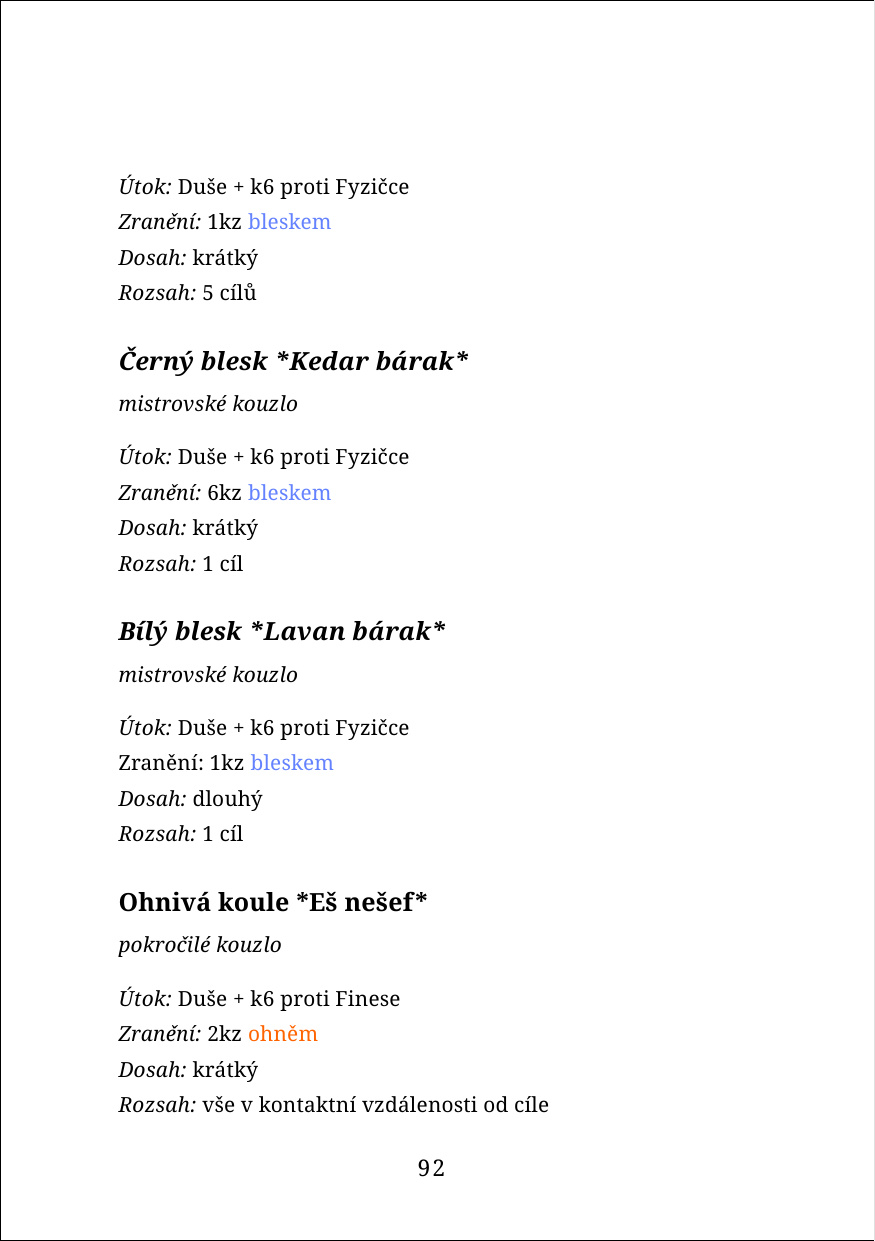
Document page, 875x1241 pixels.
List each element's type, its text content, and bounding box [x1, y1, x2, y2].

subtitle Ohnivá koule *Eš nešef* [118, 884, 756, 919]
text mistrovské kouzlo [118, 389, 756, 418]
text mistrovské kouzlo [118, 660, 756, 688]
text pokročilé kouzlo [118, 930, 756, 959]
text Útok: Duše + k6 proti Fyzičce Zranění: 1kz bleskem Dosah: krátký Rozsah: 5 cílů [118, 172, 756, 307]
subtitle Bílý blesk *Lavan bárak* [118, 614, 756, 648]
text Útok: Duše + k6 proti Finese Zranění: 2kz ohněm Dosah: krátký Rozsah: vše v kontaktní vzdálenosti od cíle [118, 984, 756, 1119]
text Útok: Duše + k6 proti Fyzičce Zranění: 6kz bleskem Dosah: krátký Rozsah: 1 cíl [118, 442, 756, 577]
text Útok: Duše + k6 proti Fyzičce Zranění: 1kz bleskem Dosah: dlouhý Rozsah: 1 cíl [118, 713, 756, 848]
subtitle Černý blesk *Kedar bárak* [118, 343, 756, 377]
